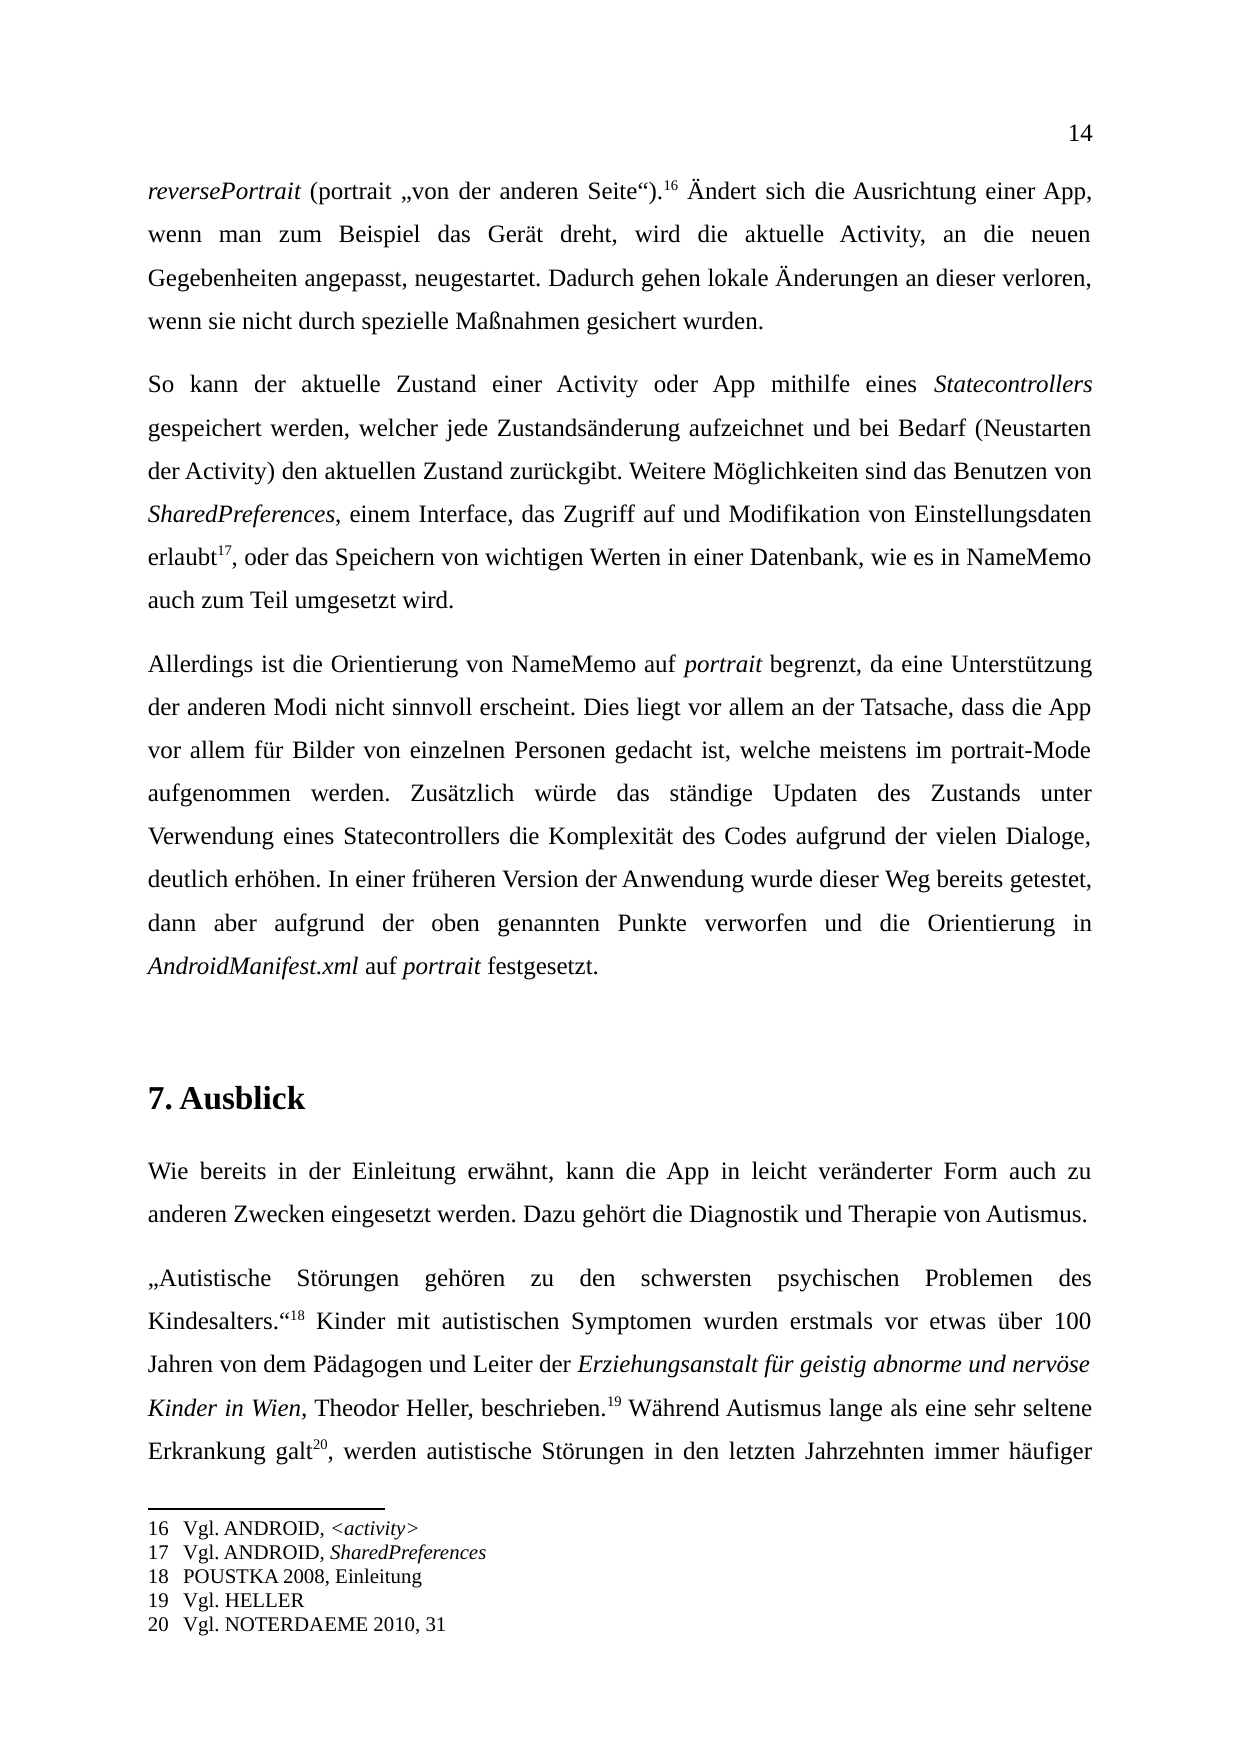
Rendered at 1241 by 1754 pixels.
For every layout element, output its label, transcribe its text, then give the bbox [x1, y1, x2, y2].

text „Autistische Störungen gehören zu den schwersten psychischen Problemen des Kindesalters.“ Kinder mit autistischen Symptomen wurden erstmals vor etwas über 100 Jahren von dem Pädagogen und Leiter der Erziehungsanstalt für geistig abnorme und nervöse Kinder in Wien, Theodor Heller, beschrieben. Während Autismus lange als eine sehr seltene Erkrankung galt, werden autistische Störungen in den letzten Jahrzehnten immer häufiger [148, 1263, 1093, 1464]
text Vgl. ANDROID, <activity> [148, 1516, 1093, 1539]
text Vgl. HELLER [148, 1588, 1093, 1612]
text Vgl. NOTERDAEME 2010, 31 [148, 1612, 1093, 1636]
text Vgl. ANDROID, SharedPreferences [148, 1539, 1093, 1564]
text POUSTKA 2008, Einleitung [148, 1564, 1093, 1588]
text So kann der aktuelle Zustand einer Activity oder App mithilfe eines Statecontrollers gespeichert werden, welcher jede Zustandsänderung aufzeichnet und bei Bedarf (Neustarten der Activity) den aktuellen Zustand zurückgibt. Weitere Möglichkeiten sind das Benutzen von SharedPreferences, einem Interface, das Zugriff auf und Modifikation von Einstellungsdaten erlaubt, oder das Speichern von wichtigen Werten in einer Datenbank, wie es in NameMemo auch zum Teil umgesetzt wird. [148, 369, 1093, 614]
text Allerdings ist die Orientierung von NameMemo auf portrait begrenzt, da eine Unterstützung der anderen Modi nicht sinnvoll erscheint. Dies liegt vor allem an der Tatsache, dass die App vor allem für Bilder von einzelnen Personen gedacht ist, welche meistens im portrait-Mode aufgenommen werden. Zusätzlich würde das ständige Updaten des Zustands unter Verwendung eines Statecontrollers die Komplexität des Codes aufgrund der vielen Dialoge, deutlich erhöhen. In einer früheren Version der Anwendung wurde dieser Weg bereits getestet, dann aber aufgrund der oben genannten Punkte verworfen und die Orientierung in AndroidManifest.xml auf portrait festgesetzt. [148, 649, 1093, 979]
subtitle 7. Ausblick [148, 1078, 1093, 1117]
text Wie bereits in der Einleitung erwähnt, kann die App in leicht veränderter Form auch zu anderen Zwecken eingesetzt werden. Dazu gehört die Diagnostik und Therapie von Autismus. [148, 1156, 1093, 1228]
text reversePortrait (portrait „von der anderen Seite“). Ändert sich die Ausrichtung einer App, wenn man zum Beispiel das Gerät dreht, wird die aktuelle Activity, an die neuen Gegebenheiten angepasst, neugestartet. Dadurch gehen lokale Änderungen an dieser verloren, wenn sie nicht durch spezielle Maßnahmen gesichert wurden. [148, 176, 1093, 334]
